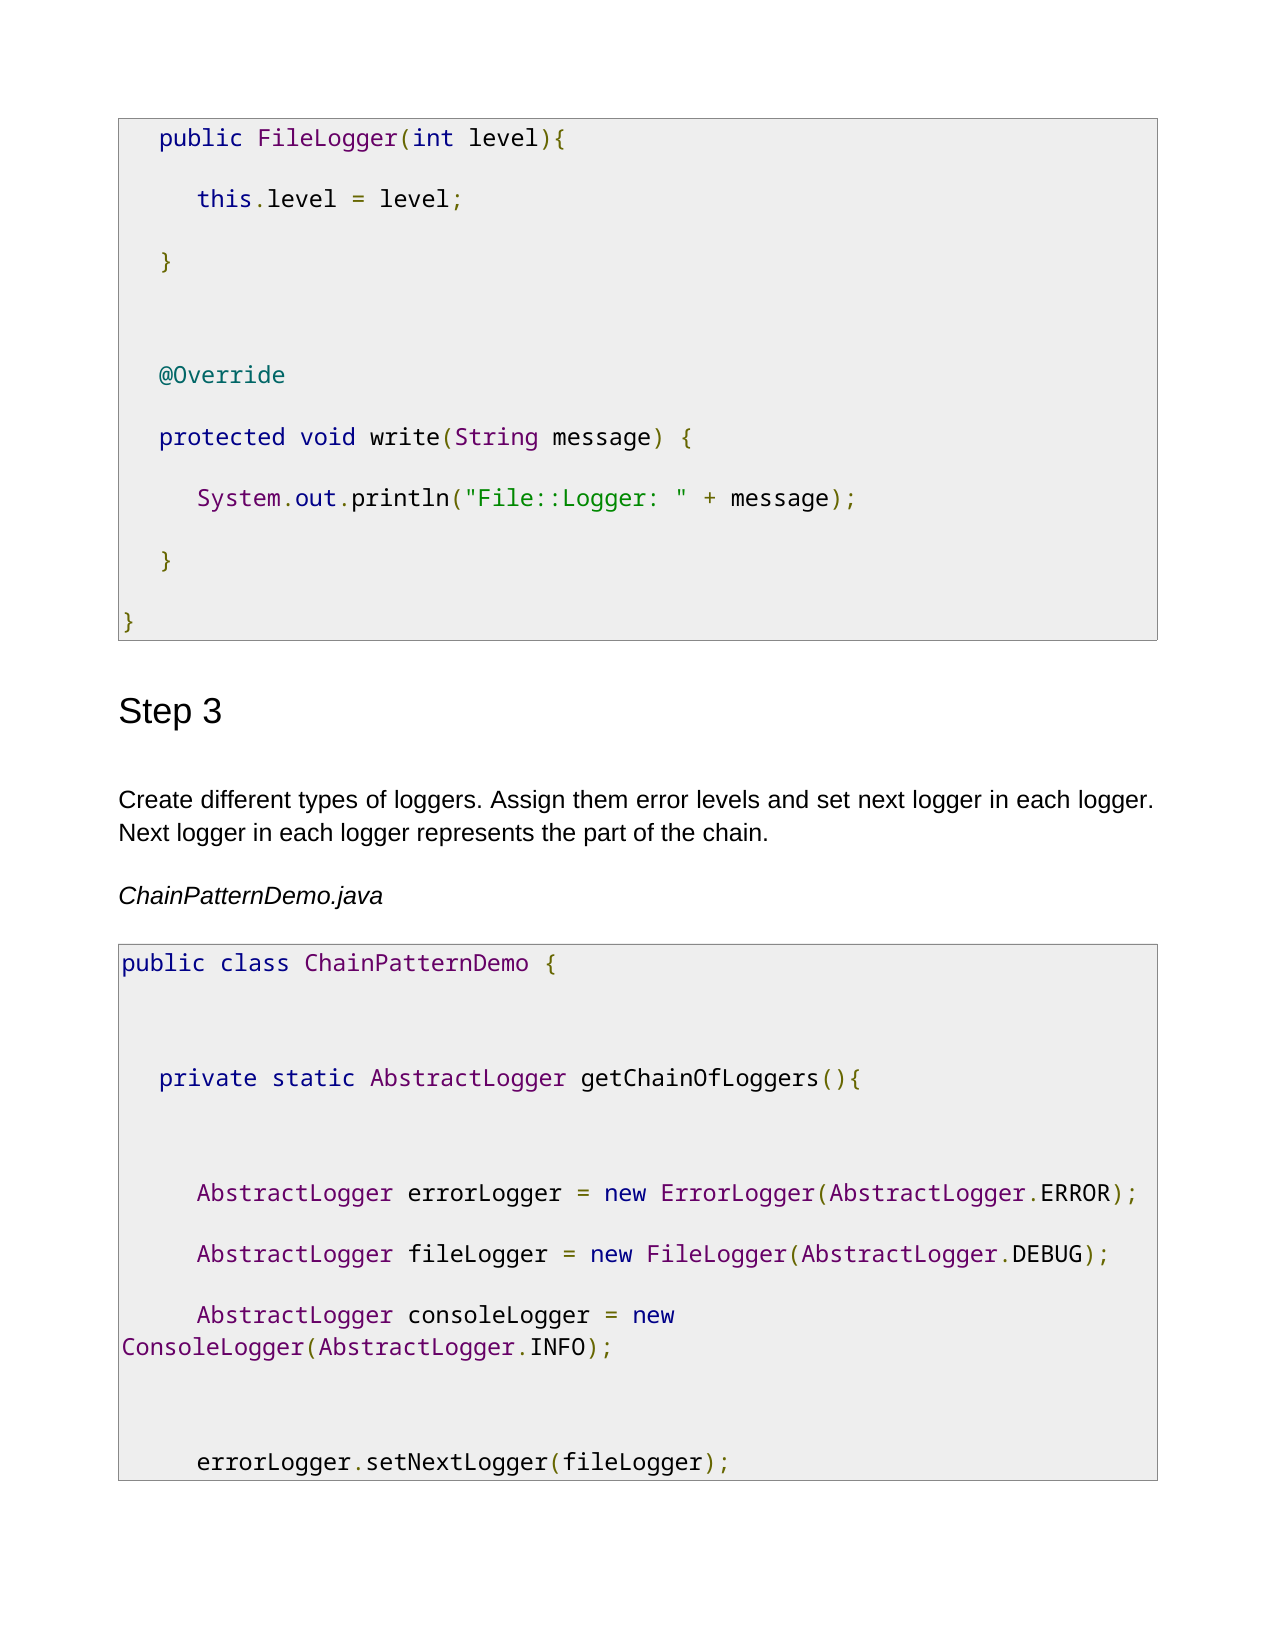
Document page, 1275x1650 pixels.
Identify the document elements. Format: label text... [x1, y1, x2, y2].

subtitle Step 3 [118, 690, 1157, 732]
text } [119, 540, 1157, 575]
text } [119, 601, 1157, 640]
text Create different types of loggers. Assign them error levels and set next logger in each logger. Next logger in each logger represents the part of the chain. [118, 785, 1157, 847]
text public FileLogger(int level){ [119, 119, 1157, 153]
text AbstractLogger consoleLogger = new ConsoleLogger(AbstractLogger.INFO); [119, 1296, 1157, 1363]
text errorLogger.setNextLogger(fileLogger); [119, 1442, 1157, 1480]
text private static AbstractLogger getChainOfLoggers(){ [119, 1058, 1157, 1093]
text this.level = level; [119, 179, 1157, 215]
text AbstractLogger errorLogger = new ErrorLogger(AbstractLogger.ERROR); [119, 1173, 1157, 1208]
text protected void write(String message) { [119, 417, 1157, 452]
text } [119, 241, 1157, 276]
text AbstractLogger fileLogger = new FileLogger(AbstractLogger.DEBUG); [119, 1234, 1157, 1269]
text ChainPatternDemo.java [118, 881, 1157, 910]
text public class ChainPatternDemo { [119, 945, 1157, 979]
text System.out.println("File::Logger: " + message); [119, 478, 1157, 514]
text @Override [119, 356, 1157, 391]
